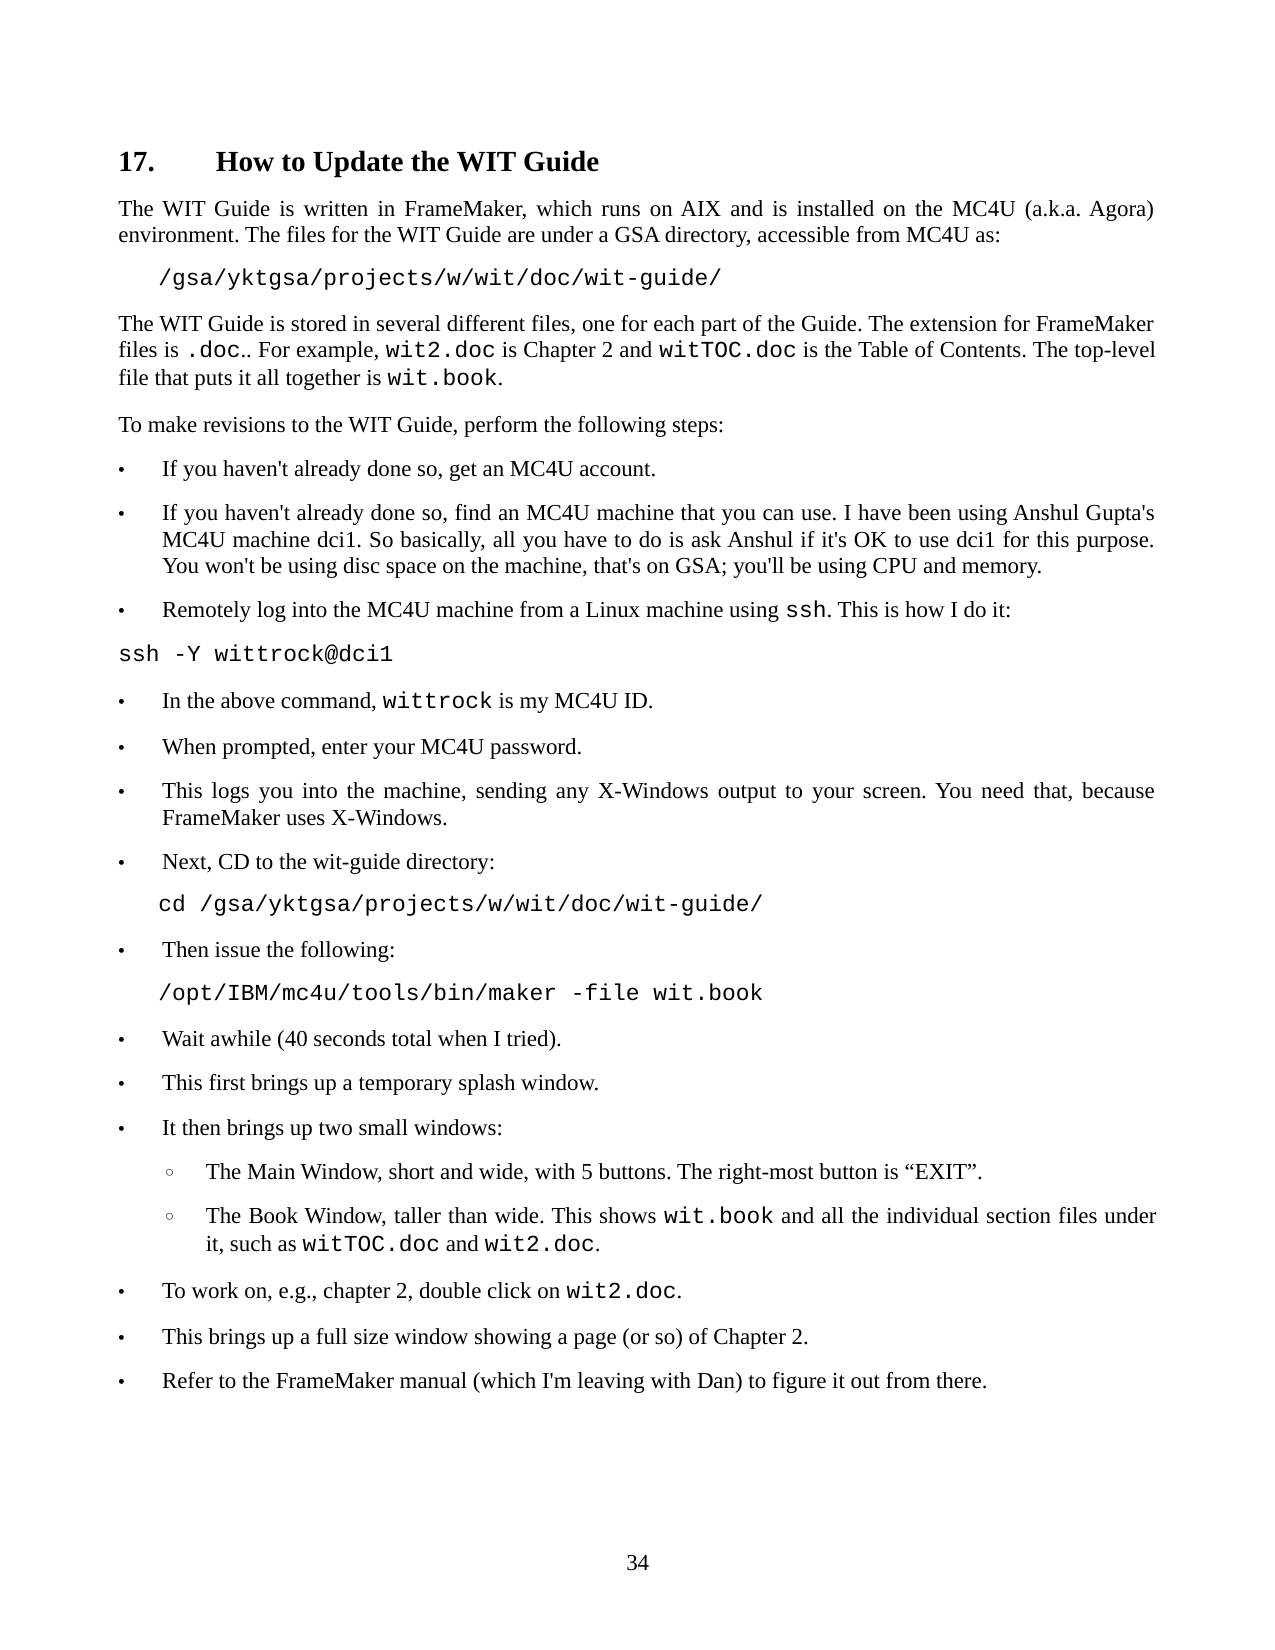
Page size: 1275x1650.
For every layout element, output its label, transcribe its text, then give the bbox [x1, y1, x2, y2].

list The Main Window, short and wide, with 5 buttons. The right-most button is “EXIT”. [162, 1158, 1157, 1184]
text ssh -Y wittrock@dci1 [118, 643, 1157, 669]
text /opt/IBM/mc4u/tools/bin/maker -file wit.book [117, 981, 1157, 1007]
list If you haven't already done so, find an MC4U machine that you can use. I have been using Anshul Gupta's MC4U machine dci1. So basically, all you have to do is ask Anshul if it's OK to use dci1 for this purpose. You won't be using disc space on the machine, that's on GSA; you'll be using CPU and memory. [118, 499, 1157, 578]
list Next, CD to the wit-guide directory: [118, 848, 1157, 874]
list Wait awhile (40 seconds total when I tried). [118, 1025, 1157, 1051]
text /gsa/yktgsa/projects/w/wit/doc/wit-guide/ [117, 266, 1157, 292]
text To make revisions to the WIT Guide, perform the following steps: [118, 411, 1157, 437]
subtitle How to Update the WIT Guide [118, 144, 1157, 177]
list This logs you into the machine, sending any X-Windows output to your screen. You need that, because FrameMaker uses X-Windows. [118, 777, 1157, 830]
list Remotely log into the MC4U machine from a Linux machine using ssh. This is how I do it: [118, 597, 1157, 625]
list This first brings up a temporary splash window. [118, 1069, 1157, 1096]
list To work on, e.g., chapter 2, double click on wit2.doc. [118, 1277, 1157, 1305]
list It then brings up two small windows: [118, 1113, 1157, 1140]
list Then issue the following: [118, 936, 1157, 963]
list In the above command, wittrock is my MC4U ID. [118, 687, 1157, 715]
text cd /gsa/yktgsa/projects/w/wit/doc/wit-guide/ [117, 892, 1157, 918]
list Refer to the FrameMaker manual (which I'm leaving with Dan) to figure it out from there. [118, 1367, 1157, 1394]
list When prompted, enter your MC4U password. [118, 733, 1157, 759]
list If you haven't already done so, get an MC4U account. [118, 455, 1157, 481]
list This brings up a full size window showing a page (or so) of Chapter 2. [118, 1323, 1157, 1349]
text The WIT Guide is stored in several different files, one for each part of the Guide. The extension for FrameMaker files is .doc.. For example, wit2.doc is Chapter 2 and witTOC.doc is the Table of Contents. The top-level file that puts it all together is wit.book. [118, 310, 1157, 393]
text The WIT Guide is written in FrameMaker, which runs on AIX and is installed on the MC4U (a.k.a. Agora) environment. The files for the WIT Guide are under a GSA directory, accessible from MC4U as: [118, 195, 1157, 248]
list The Book Window, taller than wide. This shows wit.book and all the individual section files under it, such as witTOC.doc and wit2.doc. [162, 1202, 1157, 1259]
